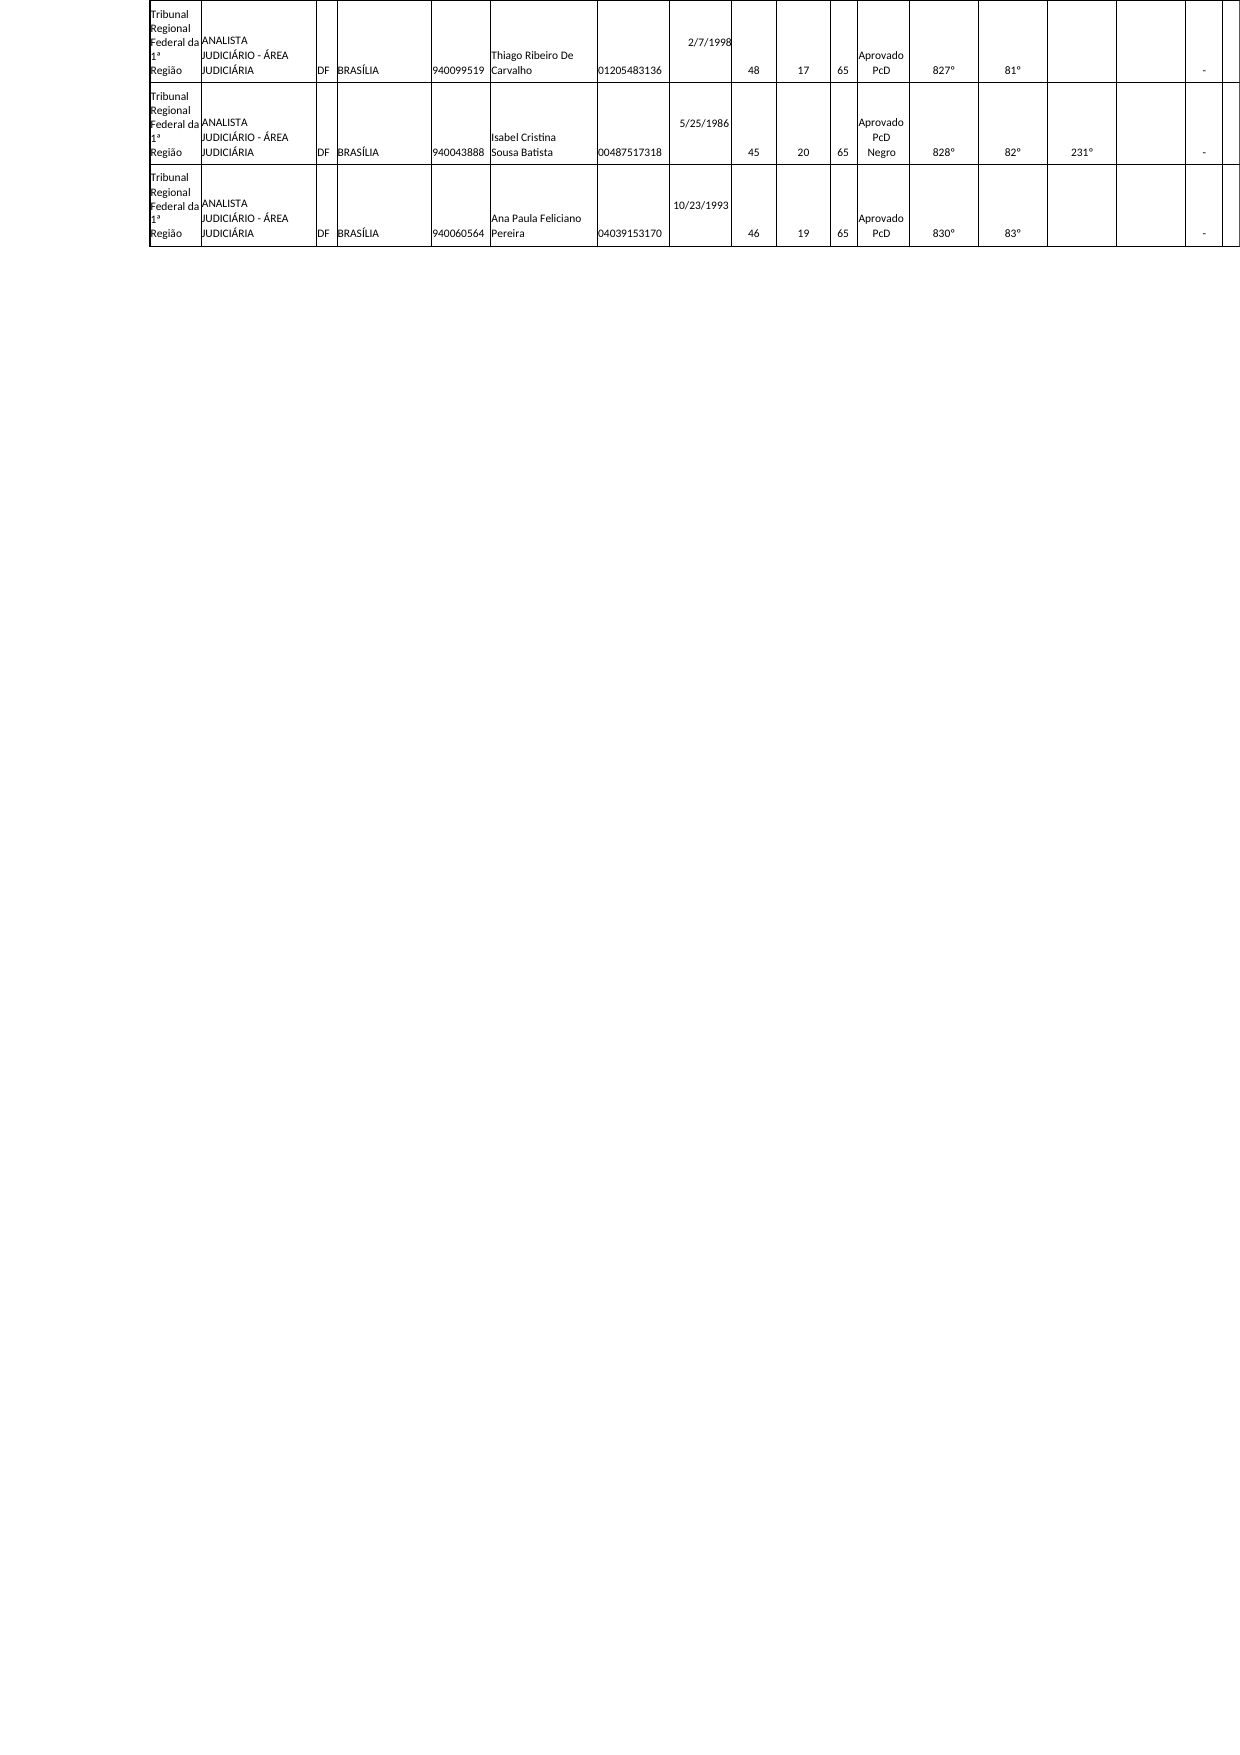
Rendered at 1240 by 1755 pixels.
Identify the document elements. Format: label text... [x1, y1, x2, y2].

table_cell S [1223, 165, 1239, 246]
table_cell [1117, 1, 1185, 82]
table_cell 940043888 [432, 83, 490, 164]
table_cell - [1186, 83, 1222, 164]
table_cell Aprovado PcD [858, 165, 909, 246]
table_cell 83º [979, 165, 1047, 246]
table_cell DF [317, 165, 337, 246]
table_cell [1048, 165, 1116, 246]
table_cell BRASÍLIA [338, 1, 431, 82]
table_cell Aprovado PcD [858, 1, 909, 82]
table_cell ANALISTA JUDICIÁRIO - ÁREA JUDICIÁRIA [202, 83, 316, 164]
table_cell Tribunal Regional Federal da 1ª Região [151, 1, 201, 82]
table_cell 82º [979, 83, 1047, 164]
table_cell 827º [910, 1, 978, 82]
table_cell 2/7/1998 [670, 1, 731, 82]
table_cell 45 [732, 83, 776, 164]
table_cell 940099519 [432, 1, 490, 82]
table_cell BRASÍLIA [338, 165, 431, 246]
table_cell 01205483136 [598, 1, 669, 82]
table_cell 940060564 [432, 165, 490, 246]
table_cell Tribunal Regional Federal da 1ª Região [151, 83, 201, 164]
table_cell 19 [777, 165, 830, 246]
table_cell 10/23/1993 [670, 165, 731, 246]
table_cell 04039153170 [598, 165, 669, 246]
table_cell ANALISTA JUDICIÁRIO - ÁREA JUDICIÁRIA [202, 1, 316, 82]
table_cell 81º [979, 1, 1047, 82]
table_cell ANALISTA JUDICIÁRIO - ÁREA JUDICIÁRIA [202, 165, 316, 246]
table_cell - [1186, 165, 1222, 246]
table_cell DF [317, 83, 337, 164]
table_cell 48 [732, 1, 776, 82]
table_cell 00487517318 [598, 83, 669, 164]
table_cell S [1223, 83, 1239, 164]
table_cell 65 [831, 165, 857, 246]
table_cell [1117, 165, 1185, 246]
table_cell 5/25/1986 [670, 83, 731, 164]
table_cell 65 [831, 83, 857, 164]
table_cell S [1223, 1, 1239, 82]
table_cell DF [317, 1, 337, 82]
table_cell Tribunal Regional Federal da 1ª Região [151, 165, 201, 246]
table_cell Thiago Ribeiro De Carvalho [491, 1, 597, 82]
table_cell 830º [910, 165, 978, 246]
table_cell BRASÍLIA [338, 83, 431, 164]
table_cell - [1186, 1, 1222, 82]
table_cell [1117, 83, 1185, 164]
table_cell 46 [732, 165, 776, 246]
table_cell Ana Paula Feliciano Pereira [491, 165, 597, 246]
table_cell [1048, 1, 1116, 82]
table_cell 20 [777, 83, 830, 164]
table_cell 231º [1048, 83, 1116, 164]
table_cell 17 [777, 1, 830, 82]
table_cell 65 [831, 1, 857, 82]
table_cell Isabel Cristina Sousa Batista [491, 83, 597, 164]
table_cell 828º [910, 83, 978, 164]
table_cell Aprovado PcD Negro [858, 83, 909, 164]
